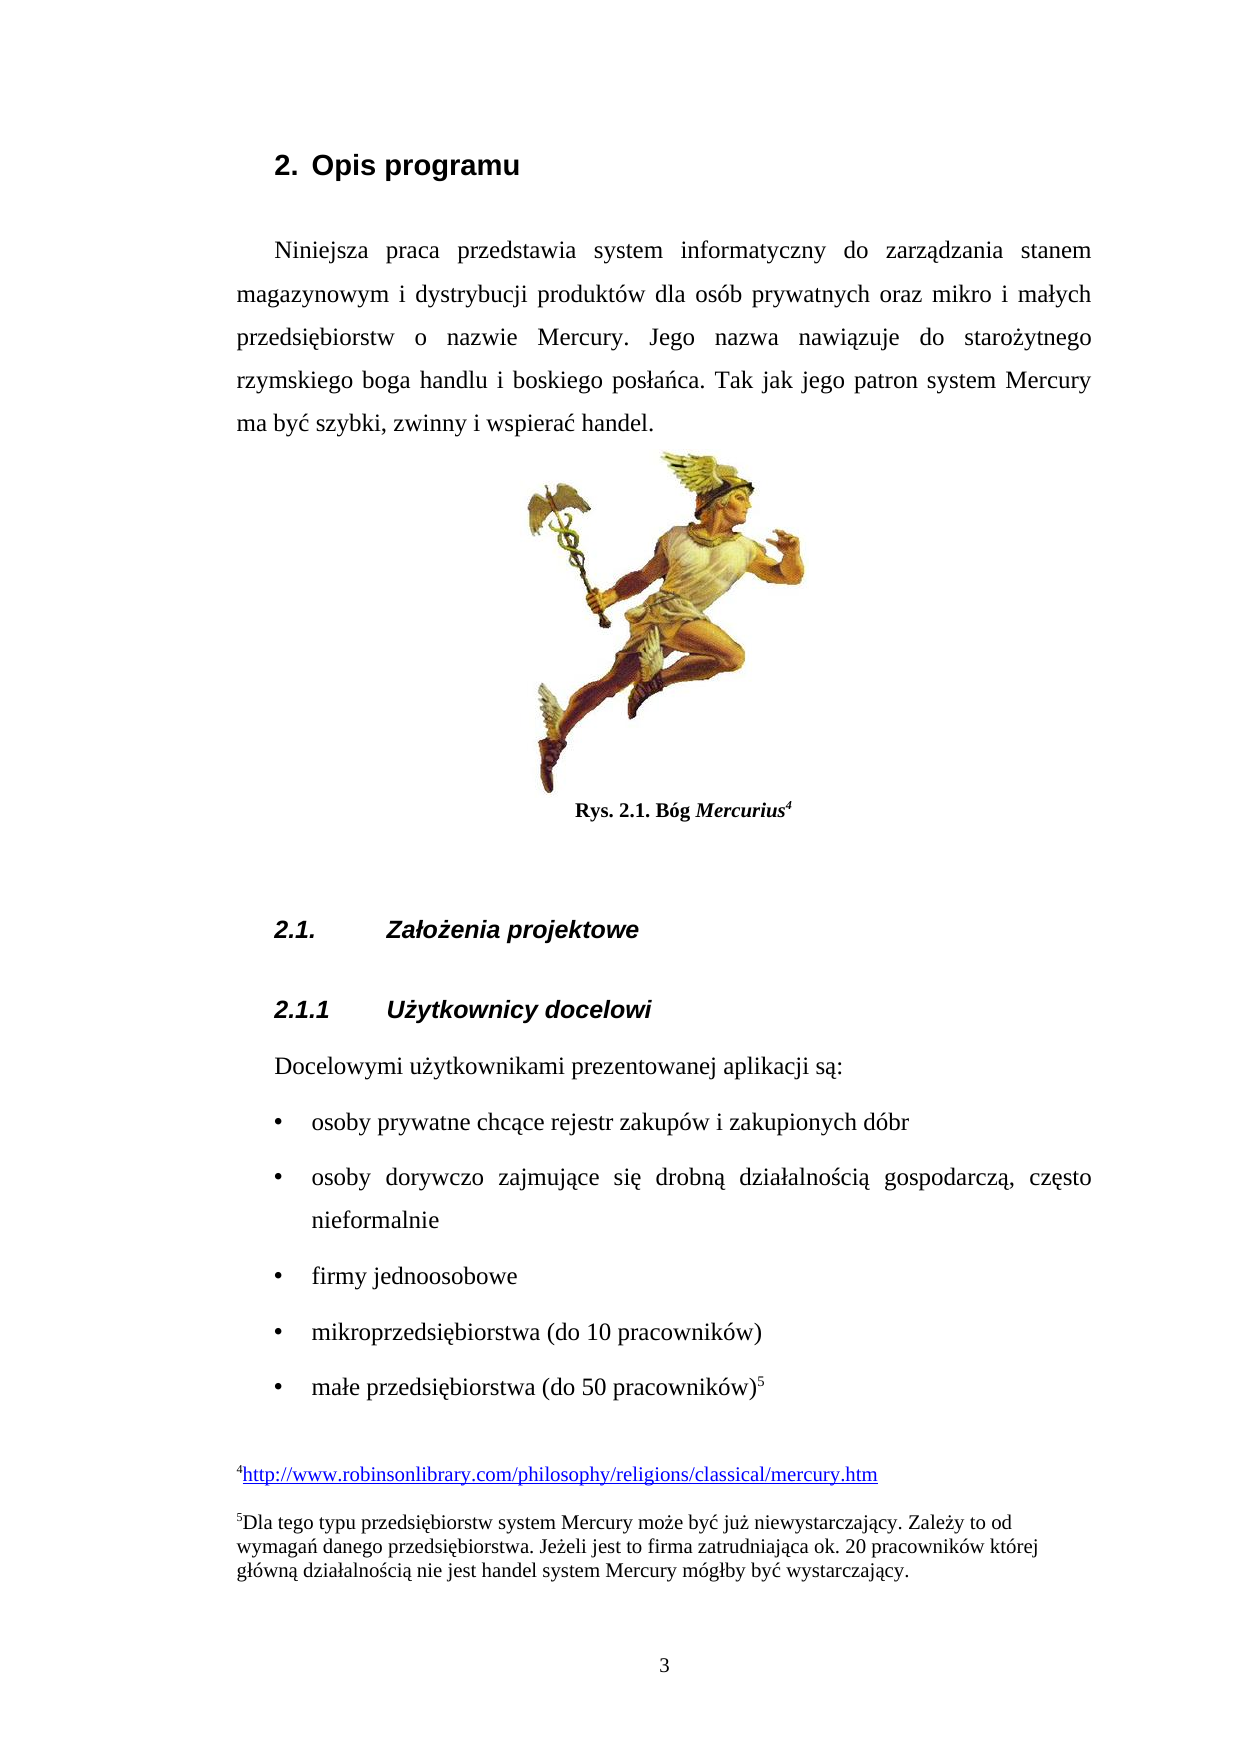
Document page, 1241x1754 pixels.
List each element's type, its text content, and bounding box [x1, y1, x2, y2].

text Rys. 2.1. Bóg Mercurius [236, 798, 1092, 822]
list Dla tego typu przedsiębiorstw system Mercury może być już niewystarczający. Zależy to od wymagań danego przedsiębiorstwa. Jeżeli jest to firma zatrudniająca ok. 20 pracowników której główną działalnością nie jest handel system Mercury mógłby być wystarczający. [236, 1510, 1092, 1582]
list mikroprzedsiębiorstwa (do 10 pracowników) [274, 1317, 1092, 1346]
list firmy jednoosobowe [274, 1261, 1092, 1290]
picture [519, 449, 809, 798]
text http://www.robinsonlibrary.com/philosophy/religions/classical/mercury.htm [236, 1462, 1092, 1486]
text Docelowymi użytkownikami prezentowanej aplikacji są: [236, 1051, 1092, 1080]
subtitle Opis programu [236, 148, 1092, 181]
text Niniejsza praca przedstawia system informatyczny do zarządzania stanem magazynowym i dystrybucji produktów dla osób prywatnych oraz mikro i małych przedsiębiorstw o nazwie Mercury. Jego nazwa nawiązuje do starożytnego rzymskiego boga handlu i boskiego posłańca. Tak jak jego patron system Mercury ma być szybki, zwinny i wspierać handel. [236, 236, 1092, 437]
list osoby dorywczo zajmujące się drobną działalnością gospodarczą, często nieformalnie [274, 1162, 1092, 1234]
subtitle Użytkownicy docelowi [236, 996, 1092, 1024]
list osoby prywatne chcące rejestr zakupów i zakupionych dóbr [274, 1107, 1092, 1136]
subtitle Założenia projektowe [236, 915, 1092, 944]
list małe przedsiębiorstwa (do 50 pracowników) [274, 1372, 1092, 1401]
